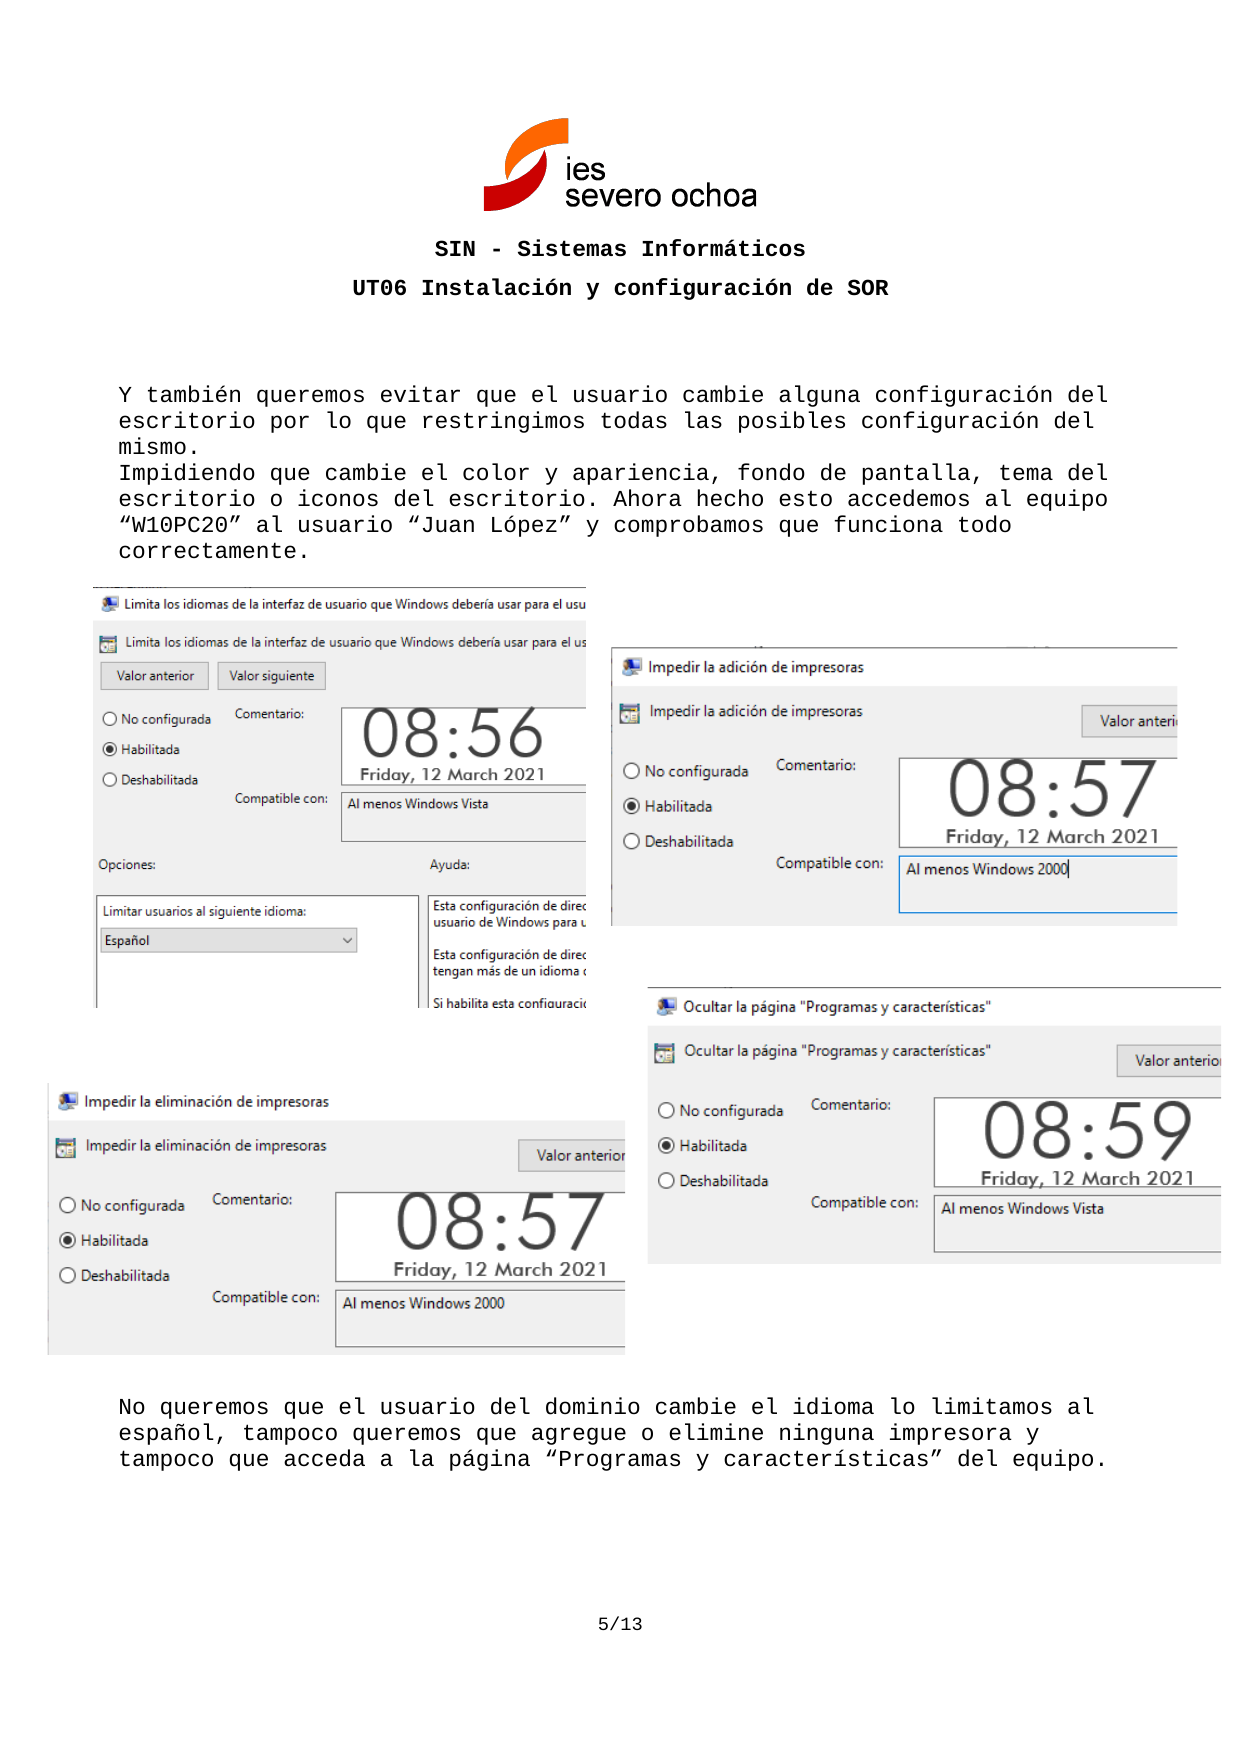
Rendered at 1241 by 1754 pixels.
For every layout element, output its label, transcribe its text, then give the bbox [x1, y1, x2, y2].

picture [47, 1083, 626, 1355]
text Impidiendo que cambie el color y apariencia, fondo de pantalla, tema del escritorio o iconos del escritorio. Ahora hecho esto accedemos al equipo “W10PC20” al usuario “Juan López” y comprobamos que funciona todo correctamente. [118, 461, 1122, 565]
picture [611, 646, 1178, 926]
picture [93, 587, 586, 1008]
picture [647, 987, 1222, 1264]
text No queremos que el usuario del dominio cambie el idioma lo limitamos al español, tampoco queremos que agregue o elimine ninguna impresora y tampoco que acceda a la página “Programas y características” del equipo. [118, 1395, 1122, 1473]
picture [483, 118, 757, 211]
text Y también queremos evitar que el usuario cambie alguna configuración del escritorio por lo que restringimos todas las posibles configuración del mismo. [118, 383, 1122, 461]
